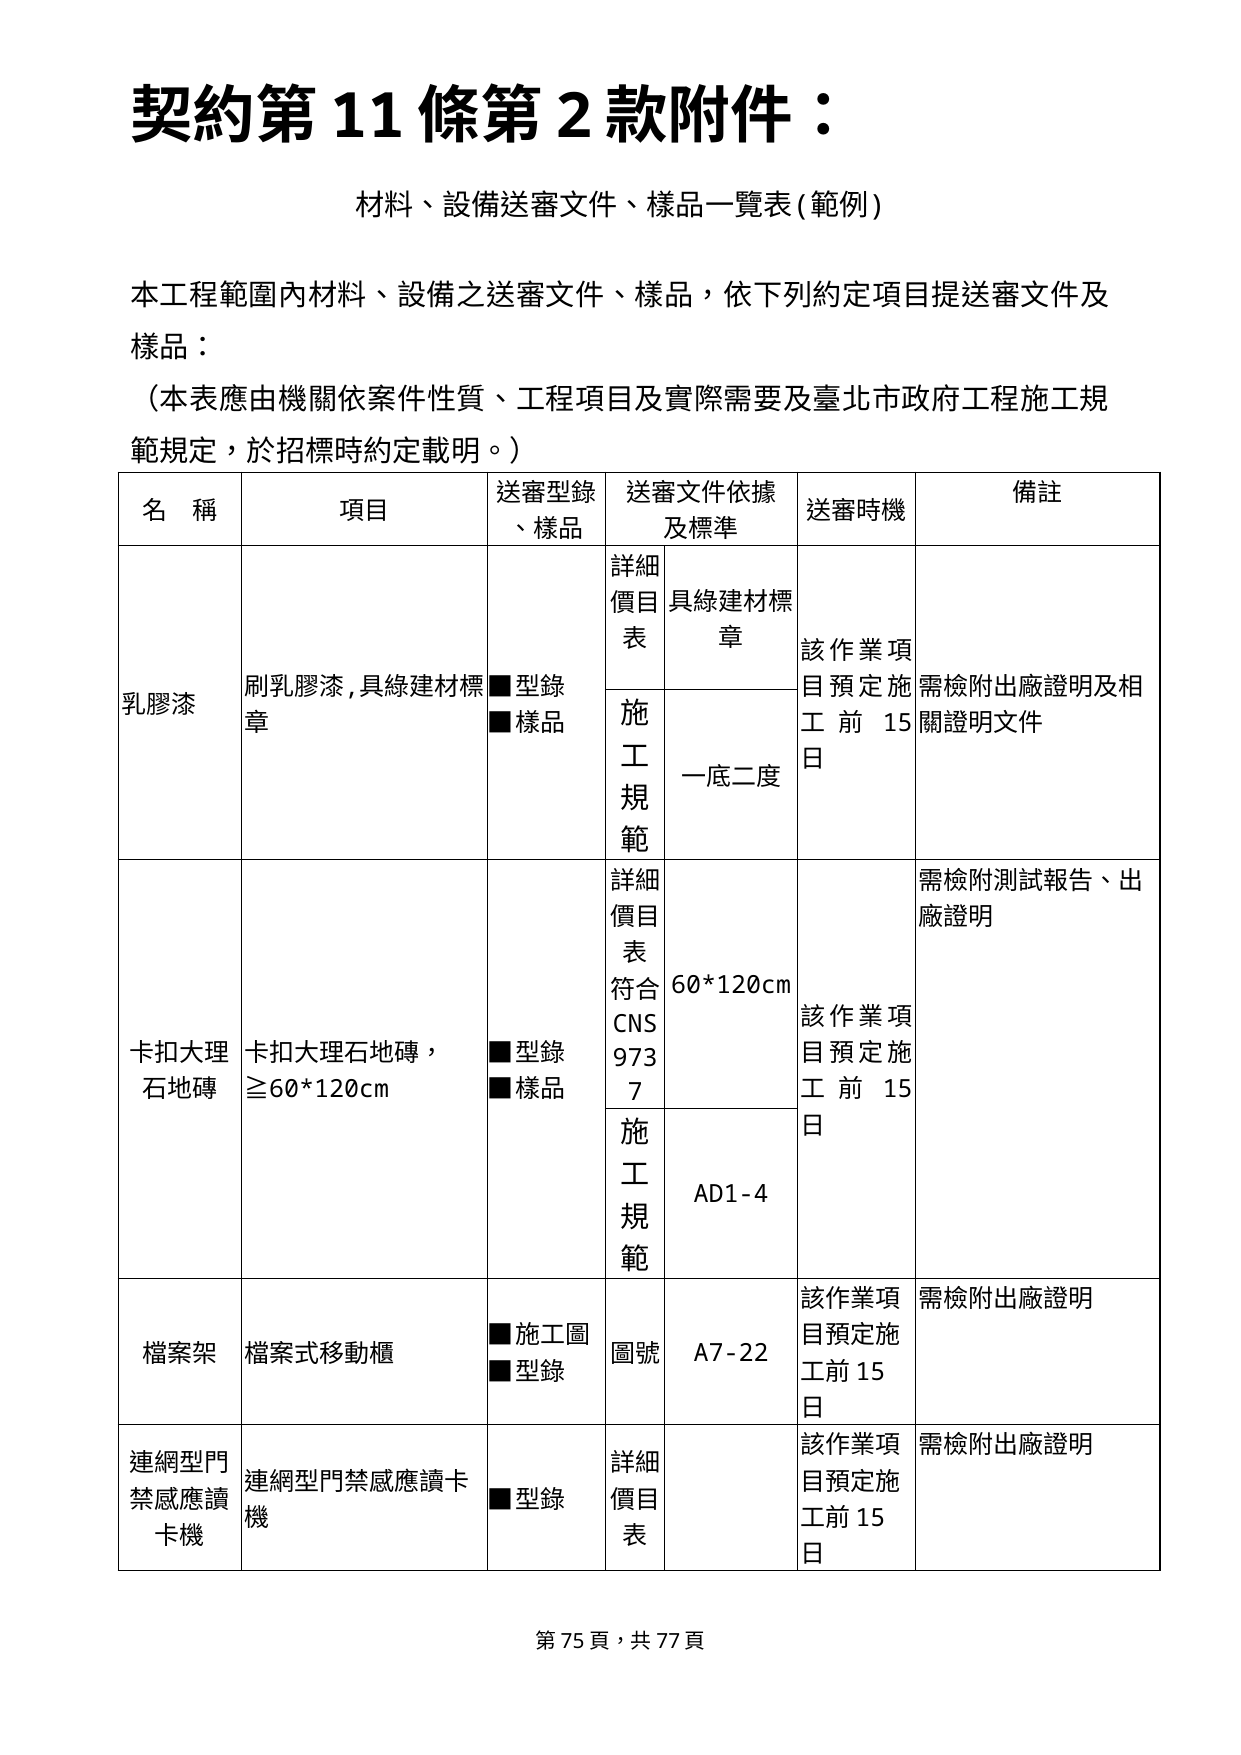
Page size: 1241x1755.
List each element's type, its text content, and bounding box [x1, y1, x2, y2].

table_cell 需檢附測試報告、出廠證明 [916, 860, 1159, 1278]
table_cell [665, 1425, 797, 1570]
table_header 送審時機 [798, 473, 915, 545]
table_header 送審型錄 、樣品 [488, 473, 605, 545]
table_cell 檔案式移動櫃 [242, 1279, 487, 1424]
table_header 送審文件依據 及標準 [606, 473, 797, 545]
table_cell 乳膠漆 [119, 546, 241, 859]
table_cell 詳細價目表 [606, 546, 664, 689]
table_cell 需檢附出廠證明 [916, 1425, 1159, 1570]
table_cell 檔案架 [119, 1279, 241, 1424]
table_header 項目 [242, 473, 487, 545]
table_cell 施工 規範 [606, 1109, 664, 1278]
table_cell 詳細價目表 [606, 1425, 664, 1570]
table_cell 型錄 樣品 [488, 860, 605, 1278]
table_cell 需檢附出廠證明及相關證明文件 [916, 546, 1159, 859]
table_cell 圖號 [606, 1279, 664, 1424]
table_cell 刷乳膠漆,具綠建材標章 [242, 546, 487, 859]
table_cell 一底二度 [665, 690, 797, 859]
table_cell 施工 規範 [606, 690, 664, 859]
table_cell 詳細價目表 符合CNS 9737 [606, 860, 664, 1107]
table_cell 該作業項目預定施工前15日 [798, 860, 915, 1278]
table_cell AD1-4 [665, 1109, 797, 1278]
table_cell 卡扣大理石地磚 [119, 860, 241, 1278]
table_cell 該作業項目預定施工前15日 [798, 1279, 915, 1424]
table_cell 該作業項目預定施工前15日 [798, 546, 915, 859]
subtitle 契約第11條第2款附件： [130, 112, 1110, 144]
table_cell 型錄 樣品 [488, 546, 605, 859]
text （本表應由機關依案件性質、工程項目及實際需要及臺北市政府工程施工規範規定，於招標時約定載明。） [130, 367, 1110, 472]
table_header 備註 [916, 473, 1159, 545]
table_cell 連網型門禁感應讀卡機 [242, 1425, 487, 1570]
table_cell 卡扣大理石地磚，≧60*120cm [242, 860, 487, 1278]
table_header 名 稱 [119, 473, 241, 545]
table_cell 具綠建材標章 [665, 546, 797, 689]
table_cell 需檢附出廠證明 [916, 1279, 1159, 1424]
text 本工程範圍內材料、設備之送審文件、樣品，依下列約定項目提送審文件及樣品： [130, 263, 1110, 367]
table_cell 連網型門禁感應讀卡機 [119, 1425, 241, 1570]
text 材料、設備送審文件、樣品一覽表(範例) [130, 181, 1110, 224]
table_cell 該作業項目預定施工前15日 [798, 1425, 915, 1570]
table_cell 60*120cm [665, 860, 797, 1107]
table_cell 型錄 [488, 1425, 605, 1570]
table_cell A7-22 [665, 1279, 797, 1424]
table_cell 施工圖 型錄 [488, 1279, 605, 1424]
